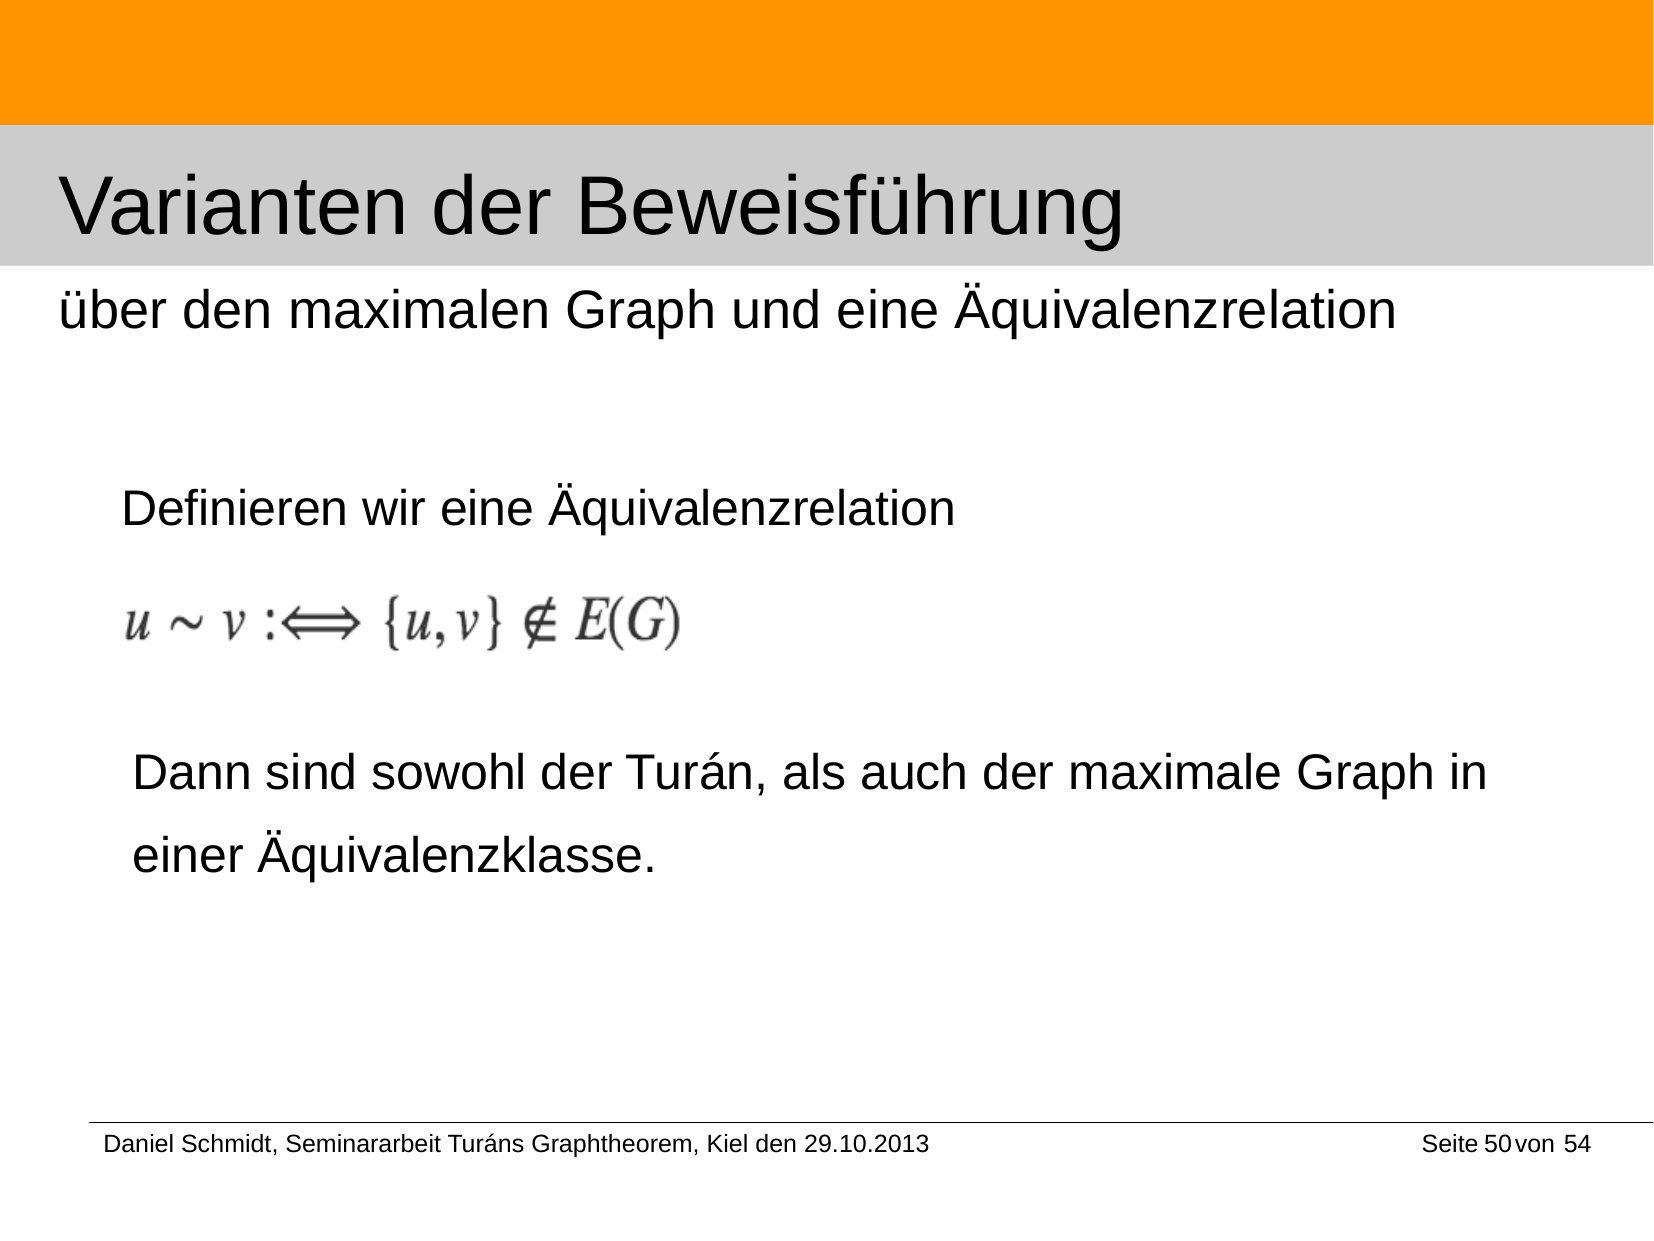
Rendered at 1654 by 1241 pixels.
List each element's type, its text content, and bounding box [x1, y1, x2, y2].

text_box Definieren wir eine Äquivalenzrelation [106, 472, 1524, 544]
title Varianten der Beweisführung [50, 143, 1359, 238]
text_box Dann sind sowohl der Turán, als auch der maximale Graph in einer Äquivalenzklasse. [118, 708, 1536, 863]
text_box Seite [1406, 1122, 1469, 1165]
picture [118, 588, 686, 662]
title über den maximalen Graph und eine Äquivalenzrelation [50, 238, 1654, 349]
text_box 54 [1549, 1121, 1654, 1193]
text_box [1469, 1122, 1549, 1165]
